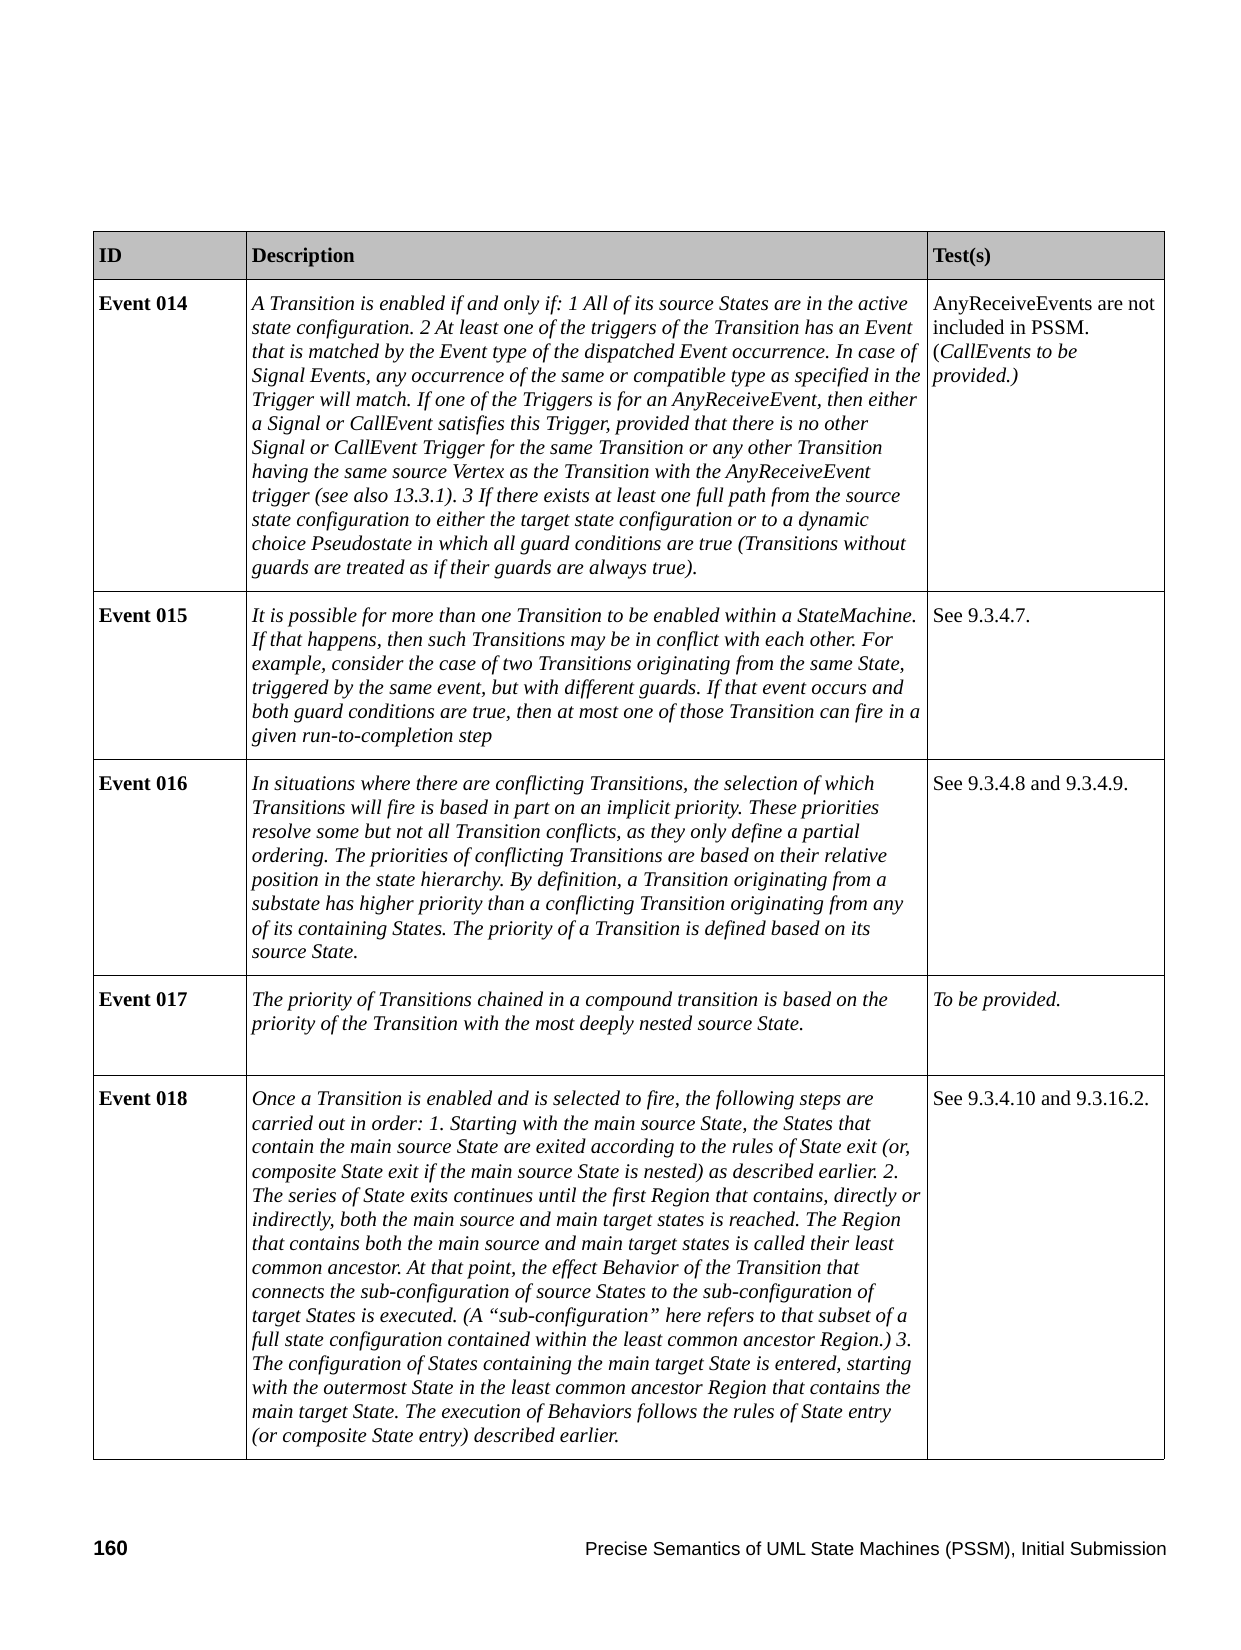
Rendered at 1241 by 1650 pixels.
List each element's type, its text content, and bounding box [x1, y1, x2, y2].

table_cell The priority of Transitions chained in a compound transition is based on the priority of the Transition with the most deeply nested source State. [247, 976, 927, 1074]
table_cell See 9.3.4.8 and 9.3.4.9. [928, 760, 1164, 975]
table_cell See 9.3.4.7. [928, 592, 1164, 759]
table_cell Event 014 [94, 280, 246, 591]
table_cell Event 018 [94, 1076, 246, 1459]
table_cell See 9.3.4.10 and 9.3.16.2. [928, 1076, 1164, 1459]
table_cell Event 017 [94, 976, 246, 1074]
table_header Test(s) [928, 232, 1164, 279]
table_cell It is possible for more than one Transition to be enabled within a StateMachine. If that happens, then such Transitions may be in conflict with each other. For example, consider the case of two Transitions originating from the same State, triggered by the same event, but with different guards. If that event occurs and both guard conditions are true, then at most one of those Transition can fire in a given run-to-completion step [247, 592, 927, 759]
table_cell Event 015 [94, 592, 246, 759]
table_cell In situations where there are conflicting Transitions, the selection of which Transitions will fire is based in part on an implicit priority. These priorities resolve some but not all Transition conflicts, as they only define a partial ordering. The priorities of conflicting Transitions are based on their relative position in the state hierarchy. By definition, a Transition originating from a substate has higher priority than a conflicting Transition originating from any of its containing States. The priority of a Transition is defined based on its source State. [247, 760, 927, 975]
table_cell AnyReceiveEvents are not included in PSSM. (CallEvents to be provided.) [928, 280, 1164, 591]
table_cell Once a Transition is enabled and is selected to fire, the following steps are carried out in order: 1. Starting with the main source State, the States that contain the main source State are exited according to the rules of State exit (or, composite State exit if the main source State is nested) as described earlier. 2. The series of State exits continues until the first Region that contains, directly or indirectly, both the main source and main target states is reached. The Region that contains both the main source and main target states is called their least common ancestor. At that point, the effect Behavior of the Transition that connects the sub-configuration of source States to the sub-configuration of target States is executed. (A “sub-configuration” here refers to that subset of a full state configuration contained within the least common ancestor Region.) 3. The configuration of States containing the main target State is entered, starting with the outermost State in the least common ancestor Region that contains the main target State. The execution of Behaviors follows the rules of State entry (or composite State entry) described earlier. [247, 1076, 927, 1459]
table_header Description [247, 232, 927, 279]
table_cell Event 016 [94, 760, 246, 975]
table_cell A Transition is enabled if and only if: 1 All of its source States are in the active state configuration. 2 At least one of the triggers of the Transition has an Event that is matched by the Event type of the dispatched Event occurrence. In case of Signal Events, any occurrence of the same or compatible type as specified in the Trigger will match. If one of the Triggers is for an AnyReceiveEvent, then either a Signal or CallEvent satisfies this Trigger, provided that there is no other Signal or CallEvent Trigger for the same Transition or any other Transition having the same source Vertex as the Transition with the AnyReceiveEvent trigger (see also 13.3.1). 3 If there exists at least one full path from the source state configuration to either the target state configuration or to a dynamic choice Pseudostate in which all guard conditions are true (Transitions without guards are treated as if their guards are always true). [247, 280, 927, 591]
table_cell To be provided. [928, 976, 1164, 1074]
table_header ID [94, 232, 246, 279]
